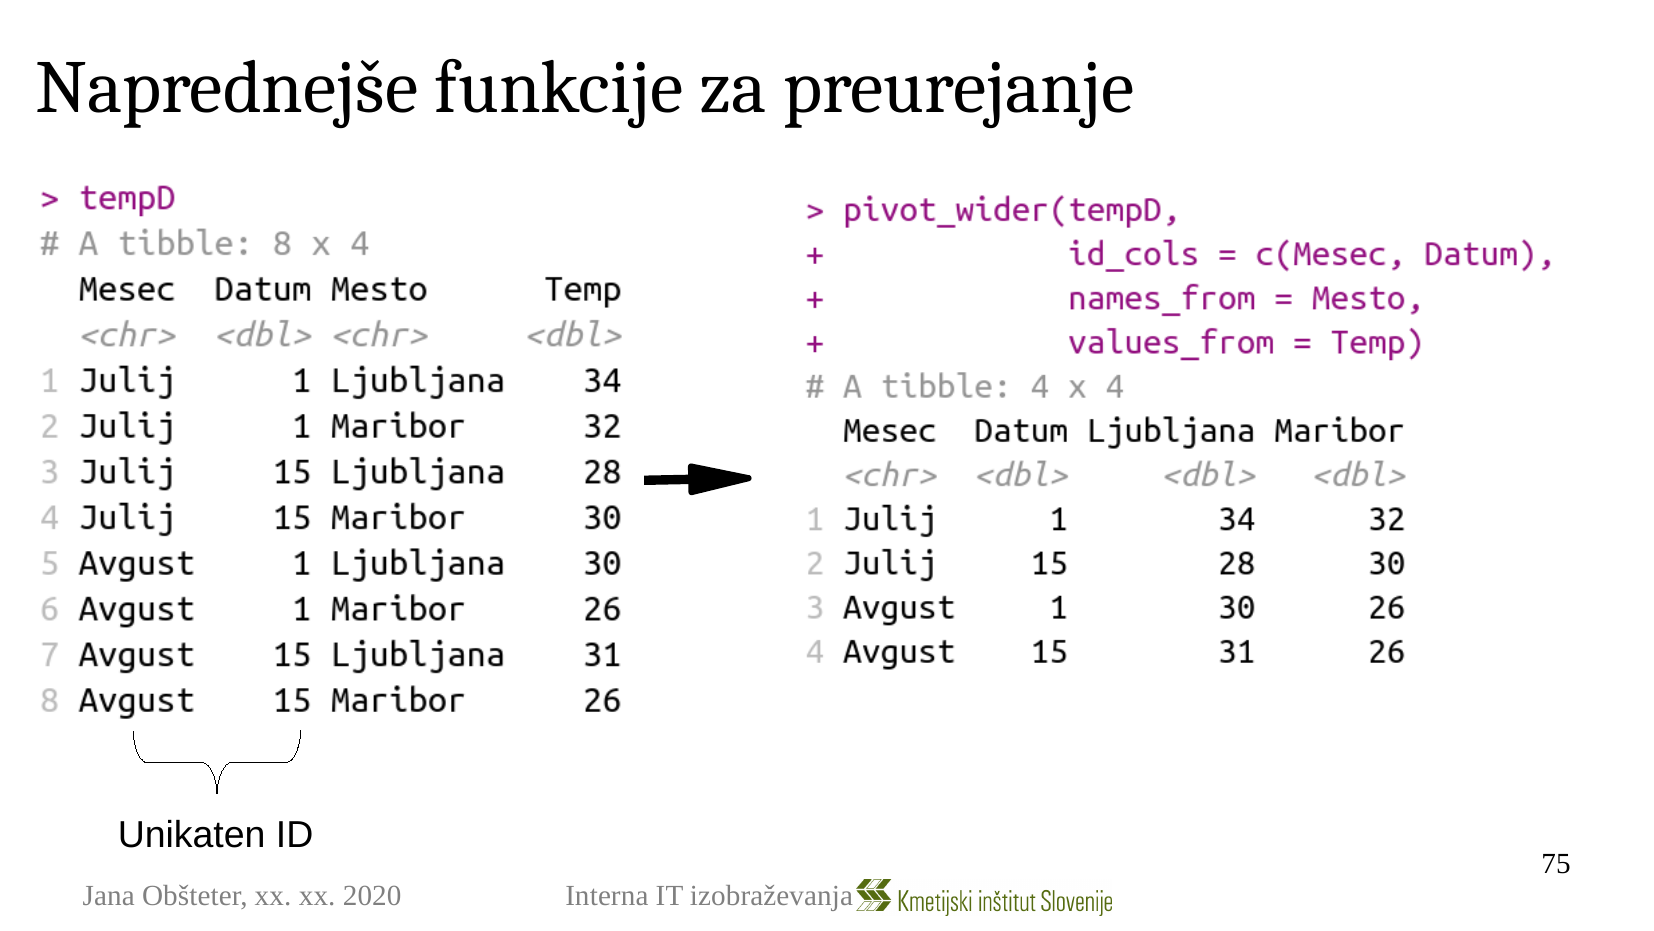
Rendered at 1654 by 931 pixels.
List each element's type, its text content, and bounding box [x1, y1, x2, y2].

title Naprednejše funkcije za preurejanje [35, 21, 1524, 154]
list [82, 165, 1642, 827]
picture [29, 179, 644, 730]
picture [856, 879, 1112, 916]
text_box Unikaten ID [103, 806, 355, 864]
picture [795, 189, 1565, 676]
